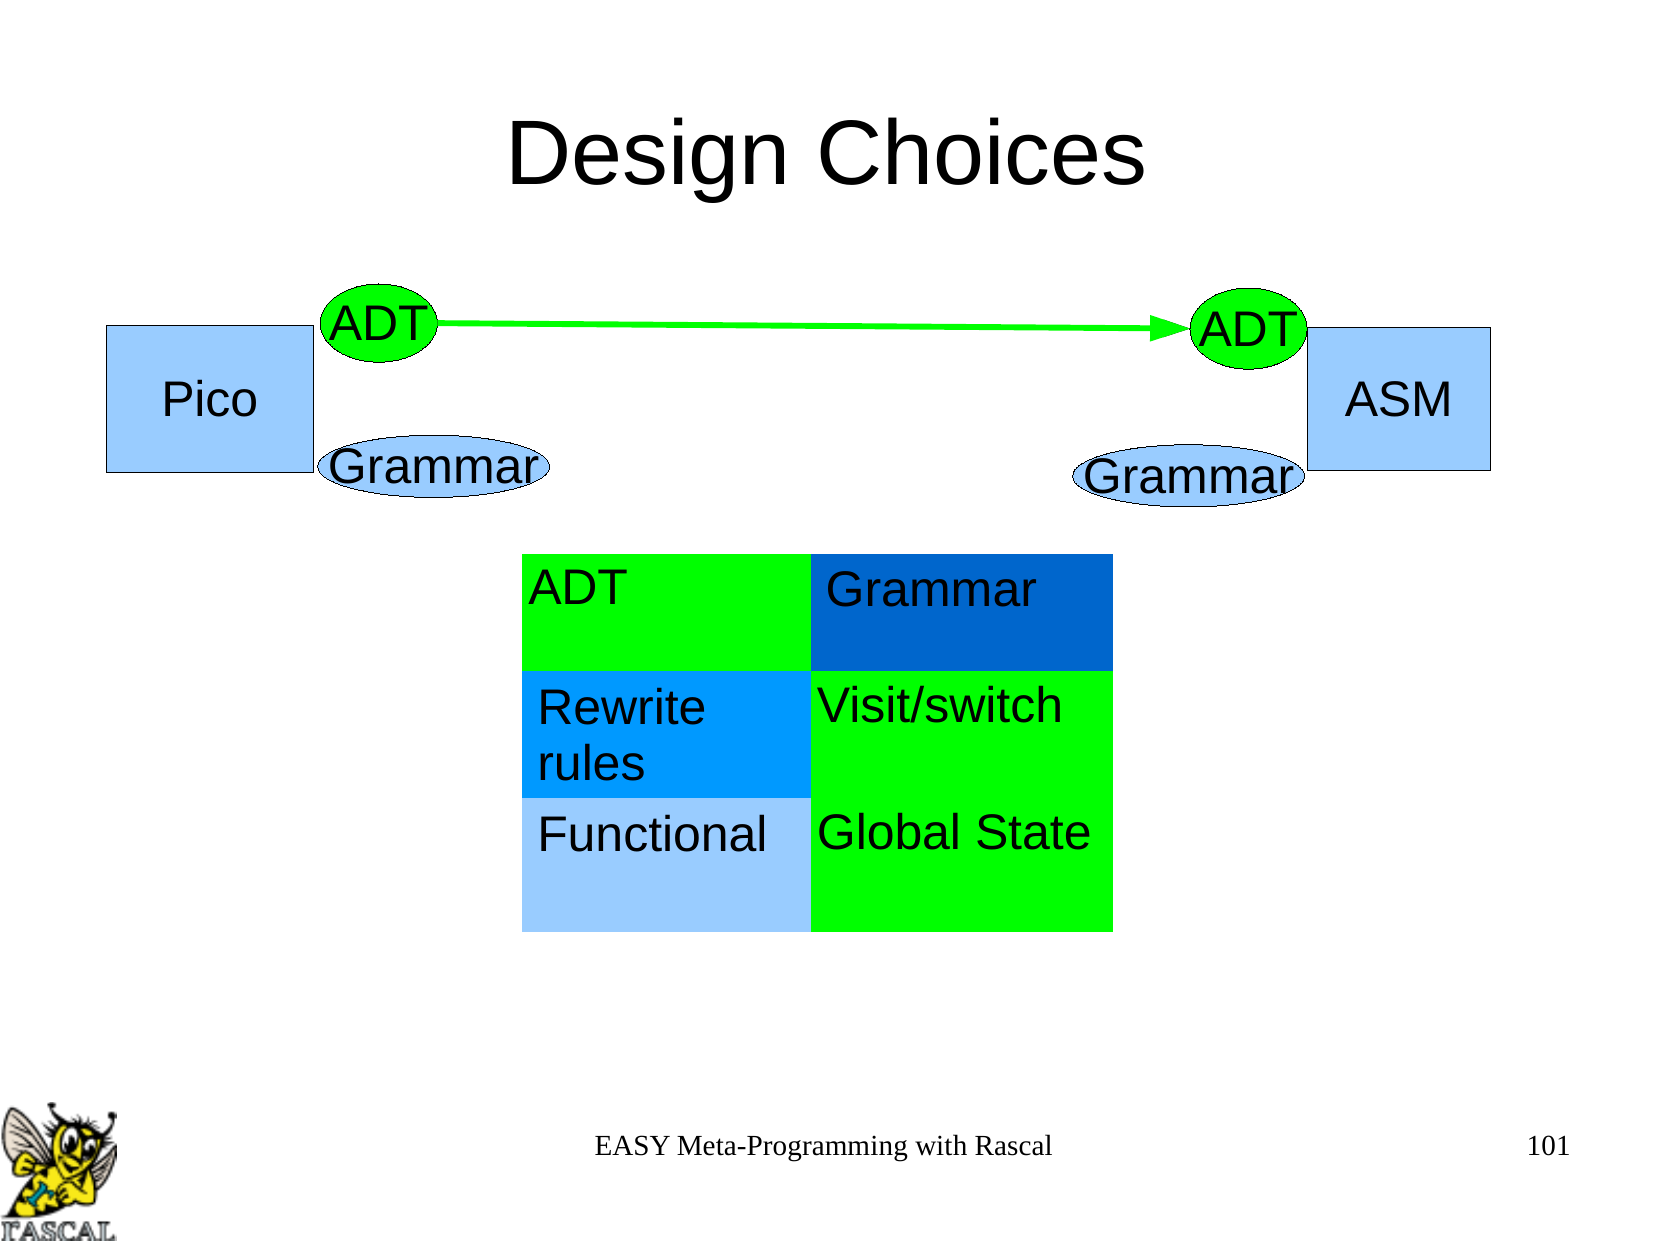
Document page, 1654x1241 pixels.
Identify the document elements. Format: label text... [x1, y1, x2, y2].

text_box ASM [1307, 327, 1491, 471]
table_cell Functional [522, 798, 811, 932]
table_header ADT [522, 554, 811, 671]
table_cell Visit/switch [811, 671, 1113, 798]
text_box ADT [320, 283, 438, 363]
table_header Grammar [811, 554, 1113, 671]
title Design Choices [82, 56, 1571, 250]
text_box Grammar [317, 435, 550, 498]
picture [0, 1102, 117, 1241]
text_box ADT [1189, 288, 1308, 370]
text_box Grammar [1072, 444, 1305, 507]
text_box Pico [106, 325, 314, 473]
table_cell Rewrite rules [522, 671, 811, 798]
table_cell Global State [811, 798, 1113, 932]
